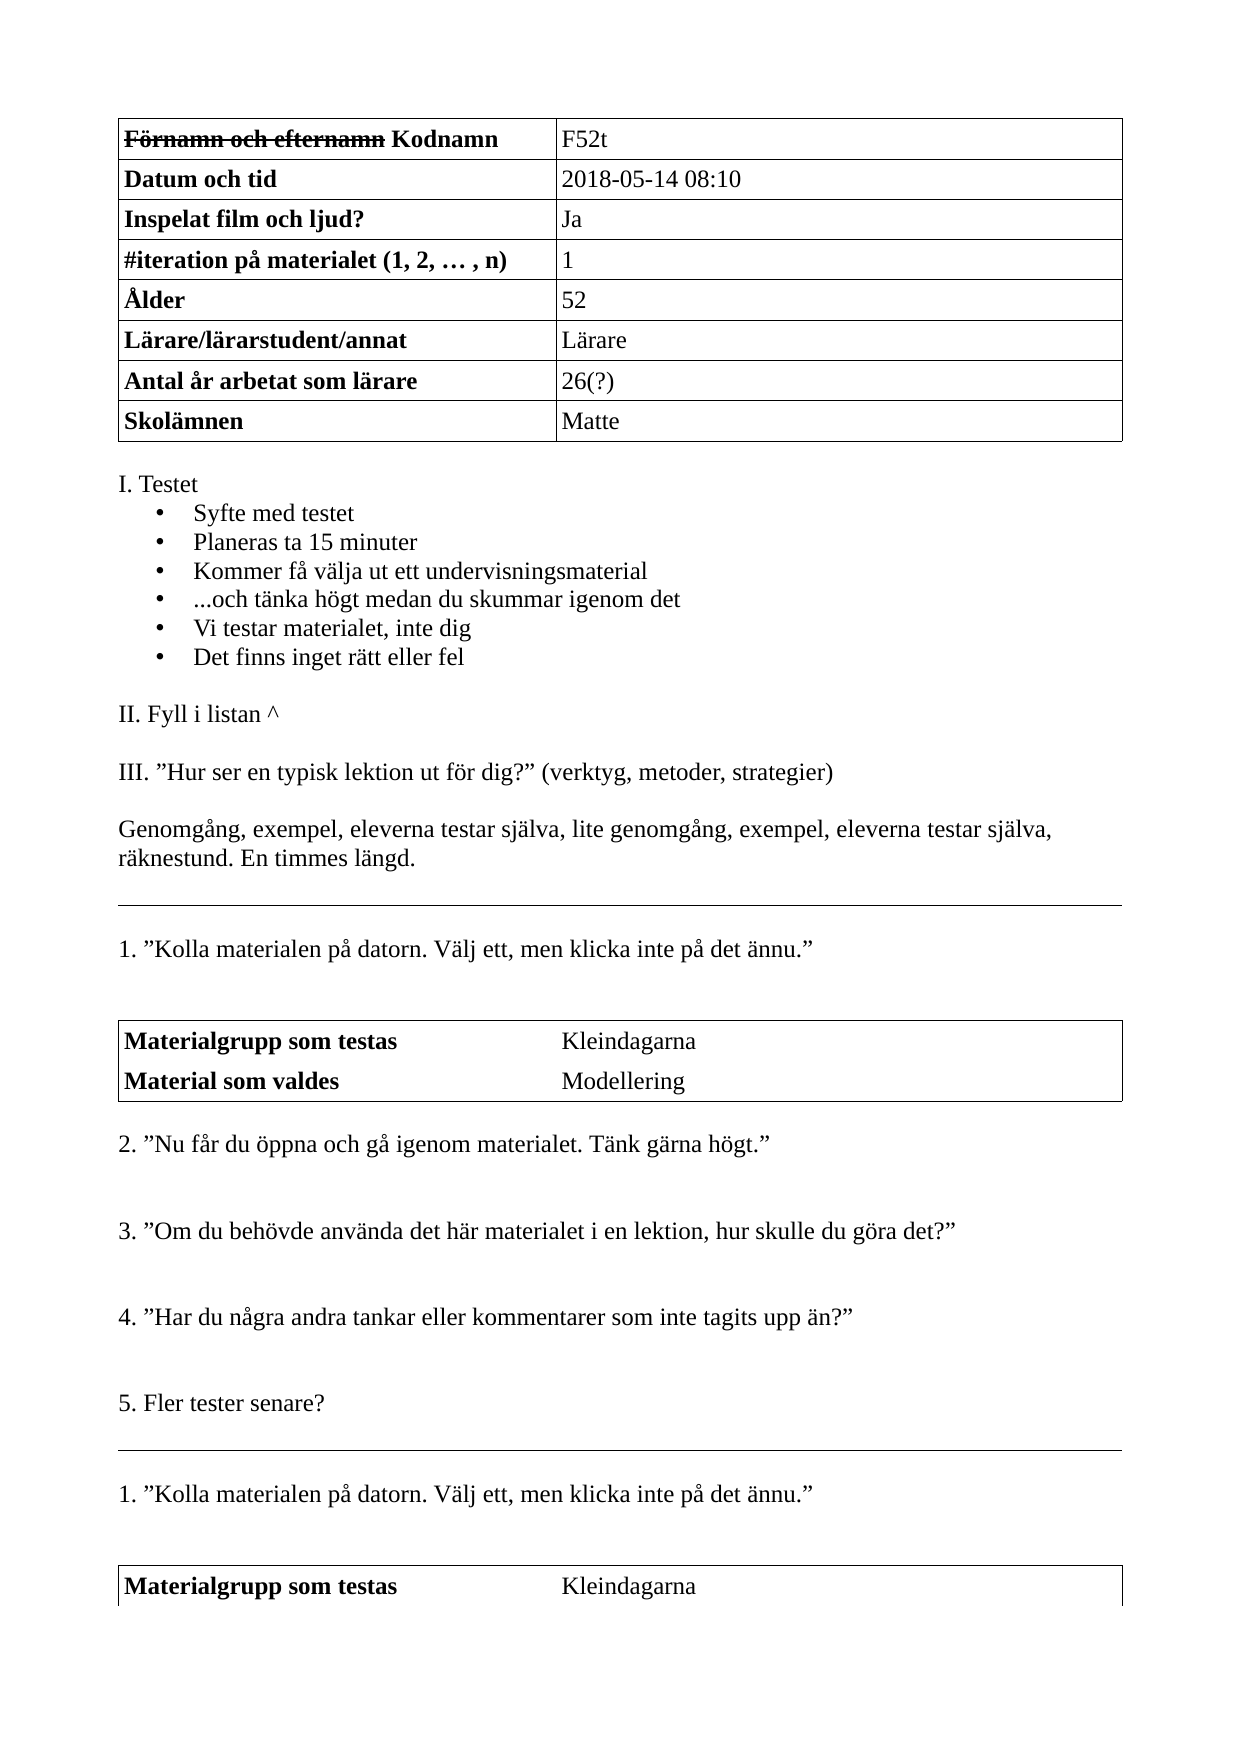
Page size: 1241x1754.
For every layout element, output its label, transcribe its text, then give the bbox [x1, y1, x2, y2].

table_cell Matte [557, 401, 1122, 441]
text 2. ”Nu får du öppna och gå igenom materialet. Tänk gärna högt.” [118, 1129, 1122, 1158]
text 3. ”Om du behövde använda det här materialet i en lektion, hur skulle du göra det?” [118, 1216, 1122, 1244]
table_cell Ja [557, 200, 1122, 239]
table_cell Skolämnen [119, 401, 556, 441]
text 1. ”Kolla materialen på datorn. Välj ett, men klicka inte på det ännu.” [118, 934, 1122, 963]
table_cell 2018-05-14 08:10 [557, 160, 1122, 199]
text I. Testet [118, 469, 1122, 498]
table_cell Antal år arbetat som lärare [119, 361, 556, 400]
list Syfte med testet [156, 498, 1122, 527]
table_cell Modellering [556, 1061, 1122, 1101]
list Vi testar materialet, inte dig [156, 613, 1122, 642]
table_cell 26(?) [557, 361, 1122, 400]
table_cell Lärare/lärarstudent/annat [119, 321, 556, 360]
text Genomgång, exempel, eleverna testar själva, lite genomgång, exempel, eleverna testar själva, räknestund. En timmes längd. [118, 814, 1122, 872]
table_header Kleindagarna [556, 1566, 1122, 1606]
table_header Förnamn och efternamn Kodnamn [119, 119, 556, 158]
table_cell Material som valdes [119, 1061, 556, 1101]
text III. ”Hur ser en typisk lektion ut för dig?” (verktyg, metoder, strategier) [118, 757, 1122, 786]
table_cell Inspelat film och ljud? [119, 200, 556, 239]
text 1. ”Kolla materialen på datorn. Välj ett, men klicka inte på det ännu.” [118, 1479, 1122, 1508]
list Planeras ta 15 minuter [156, 527, 1122, 556]
text 5. Fler tester senare? [118, 1388, 1122, 1417]
table_cell 52 [557, 280, 1122, 320]
table_cell #iteration på materialet (1, 2, … , n) [119, 240, 556, 279]
table_header F52t [557, 119, 1122, 158]
text 4. ”Har du några andra tankar eller kommentarer som inte tagits upp än?” [118, 1302, 1122, 1331]
table_cell 1 [557, 240, 1122, 279]
list Kommer få välja ut ett undervisningsmaterial [156, 556, 1122, 584]
table_header Materialgrupp som testas [119, 1021, 556, 1061]
table_cell Lärare [557, 321, 1122, 360]
list Det finns inget rätt eller fel [156, 642, 1122, 671]
table_cell Ålder [119, 280, 556, 320]
table_header Kleindagarna [556, 1021, 1122, 1061]
text II. Fyll i listan ^ [118, 699, 1122, 728]
list ...och tänka högt medan du skummar igenom det [156, 584, 1122, 613]
table_cell Datum och tid [119, 160, 556, 199]
table_header Materialgrupp som testas [119, 1566, 556, 1606]
